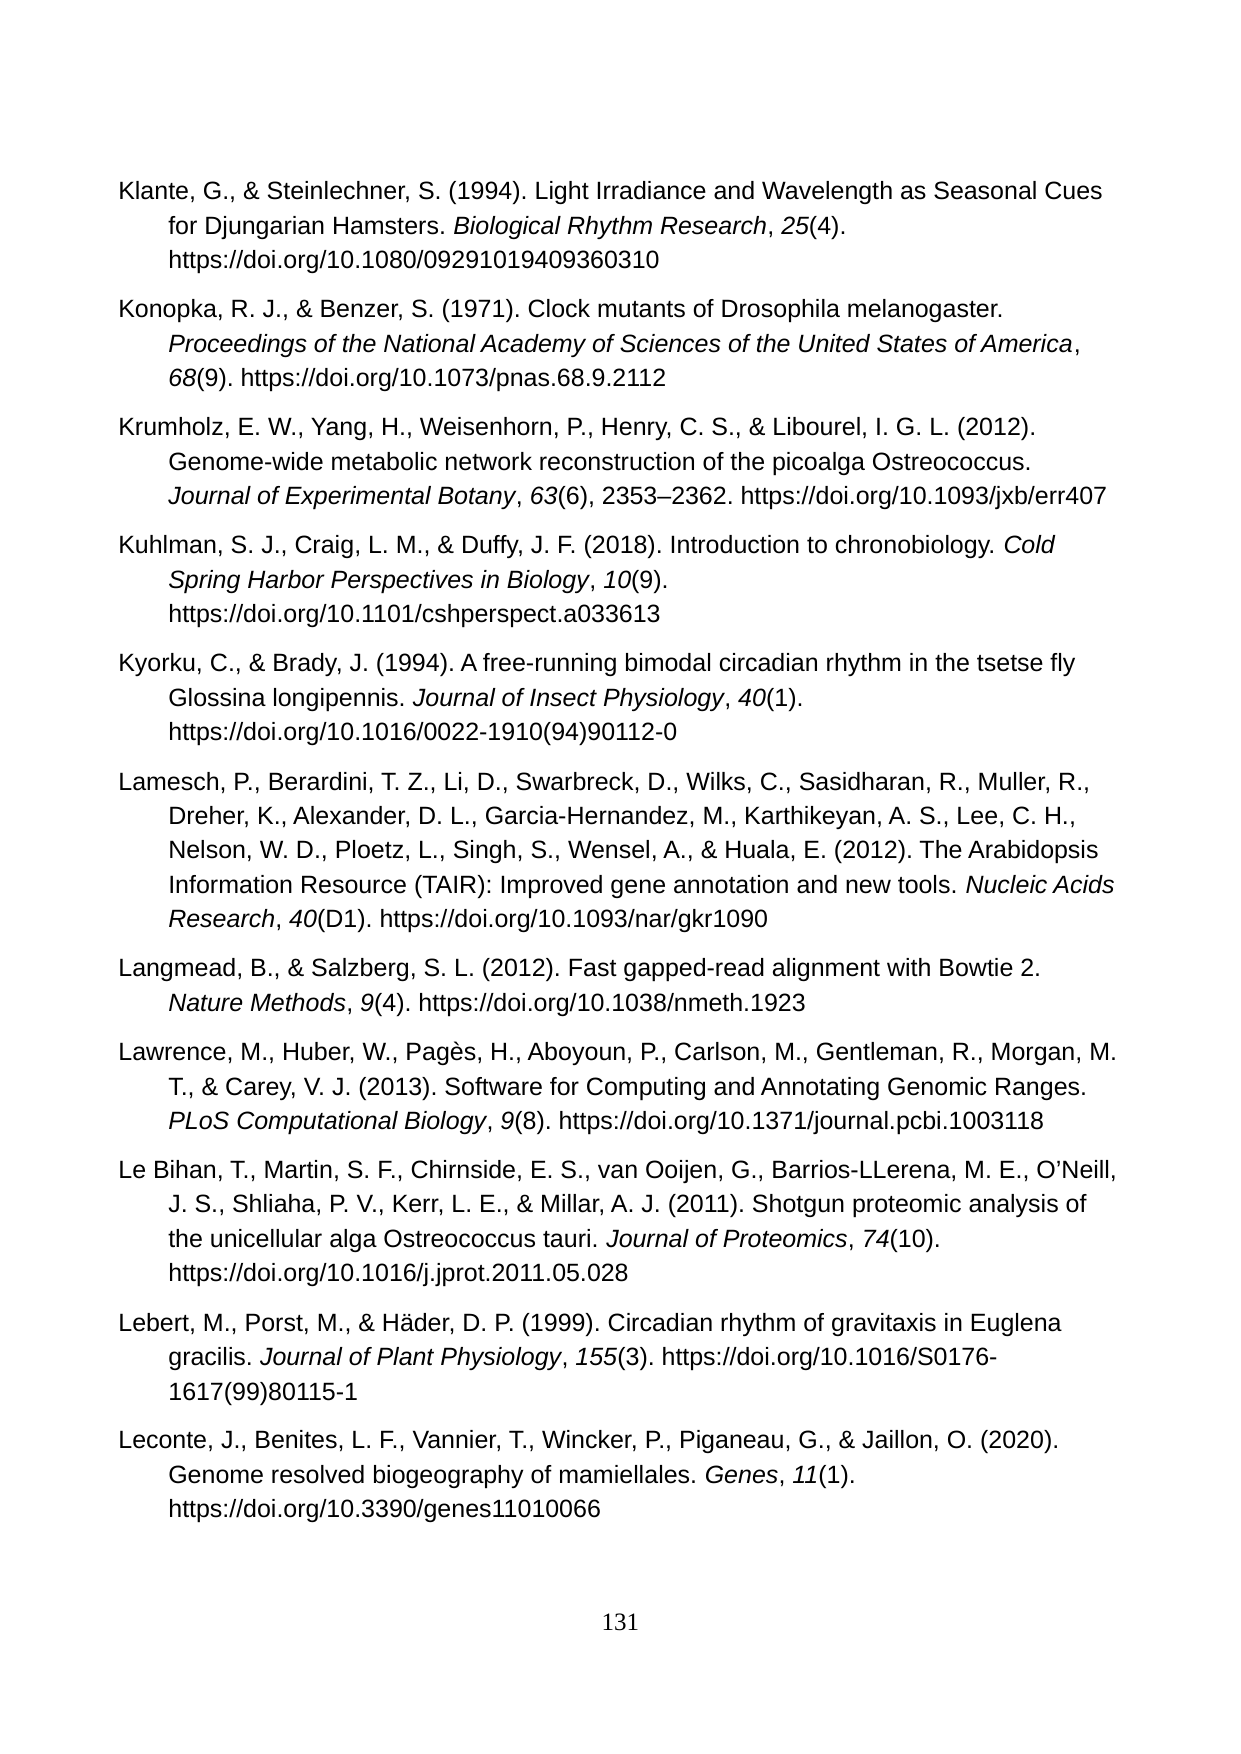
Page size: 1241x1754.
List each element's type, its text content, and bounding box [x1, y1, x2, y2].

text Kuhlman, S. J., Craig, L. M., & Duffy, J. F. (2018). Introduction to chronobiology. Cold Spring Harbor Perspectives in Biology, 10(9). https://doi.org/10.1101/cshperspect.a033613 [118, 530, 1122, 628]
text Krumholz, E. W., Yang, H., Weisenhorn, P., Henry, C. S., & Libourel, I. G. L. (2012). Genome-wide metabolic network reconstruction of the picoalga Ostreococcus. Journal of Experimental Botany, 63(6), 2353–2362. https://doi.org/10.1093/jxb/err407 [118, 412, 1122, 510]
text Leconte, J., Benites, L. F., Vannier, T., Wincker, P., Piganeau, G., & Jaillon, O. (2020). Genome resolved biogeography of mamiellales. Genes, 11(1). https://doi.org/10.3390/genes11010066 [118, 1426, 1122, 1523]
text Le Bihan, T., Martin, S. F., Chirnside, E. S., van Ooijen, G., Barrios-LLerena, M. E., O’Neill, J. S., Shliaha, P. V., Kerr, L. E., & Millar, A. J. (2011). Shotgun proteomic analysis of the unicellular alga Ostreococcus tauri. Journal of Proteomics, 74(10). https://doi.org/10.1016/j.jprot.2011.05.028 [118, 1155, 1122, 1287]
text Langmead, B., & Salzberg, S. L. (2012). Fast gapped-read alignment with Bowtie 2. Nature Methods, 9(4). https://doi.org/10.1038/nmeth.1923 [118, 953, 1122, 1017]
text Lawrence, M., Huber, W., Pagès, H., Aboyoun, P., Carlson, M., Gentleman, R., Morgan, M. T., & Carey, V. J. (2013). Software for Computing and Annotating Genomic Ranges. PLoS Computational Biology, 9(8). https://doi.org/10.1371/journal.pcbi.1003118 [118, 1037, 1122, 1135]
text Konopka, R. J., & Benzer, S. (1971). Clock mutants of Drosophila melanogaster. Proceedings of the National Academy of Sciences of the United States of America, 68(9). https://doi.org/10.1073/pnas.68.9.2112 [118, 294, 1122, 392]
text Klante, G., & Steinlechner, S. (1994). Light Irradiance and Wavelength as Seasonal Cues for Djungarian Hamsters. Biological Rhythm Research, 25(4). https://doi.org/10.1080/09291019409360310 [118, 176, 1122, 274]
text Kyorku, C., & Brady, J. (1994). A free-running bimodal circadian rhythm in the tsetse fly Glossina longipennis. Journal of Insect Physiology, 40(1). https://doi.org/10.1016/0022-1910(94)90112-0 [118, 648, 1122, 746]
text Lamesch, P., Berardini, T. Z., Li, D., Swarbreck, D., Wilks, C., Sasidharan, R., Muller, R., Dreher, K., Alexander, D. L., Garcia-Hernandez, M., Karthikeyan, A. S., Lee, C. H., Nelson, W. D., Ploetz, L., Singh, S., Wensel, A., & Huala, E. (2012). The Arabidopsis Information Resource (TAIR): Improved gene annotation and new tools. Nucleic Acids Research, 40(D1). https://doi.org/10.1093/nar/gkr1090 [118, 766, 1122, 933]
text Lebert, M., Porst, M., & Häder, D. P. (1999). Circadian rhythm of gravitaxis in Euglena gracilis. Journal of Plant Physiology, 155(3). https://doi.org/10.1016/S0176-1617(99)80115-1 [118, 1307, 1122, 1405]
